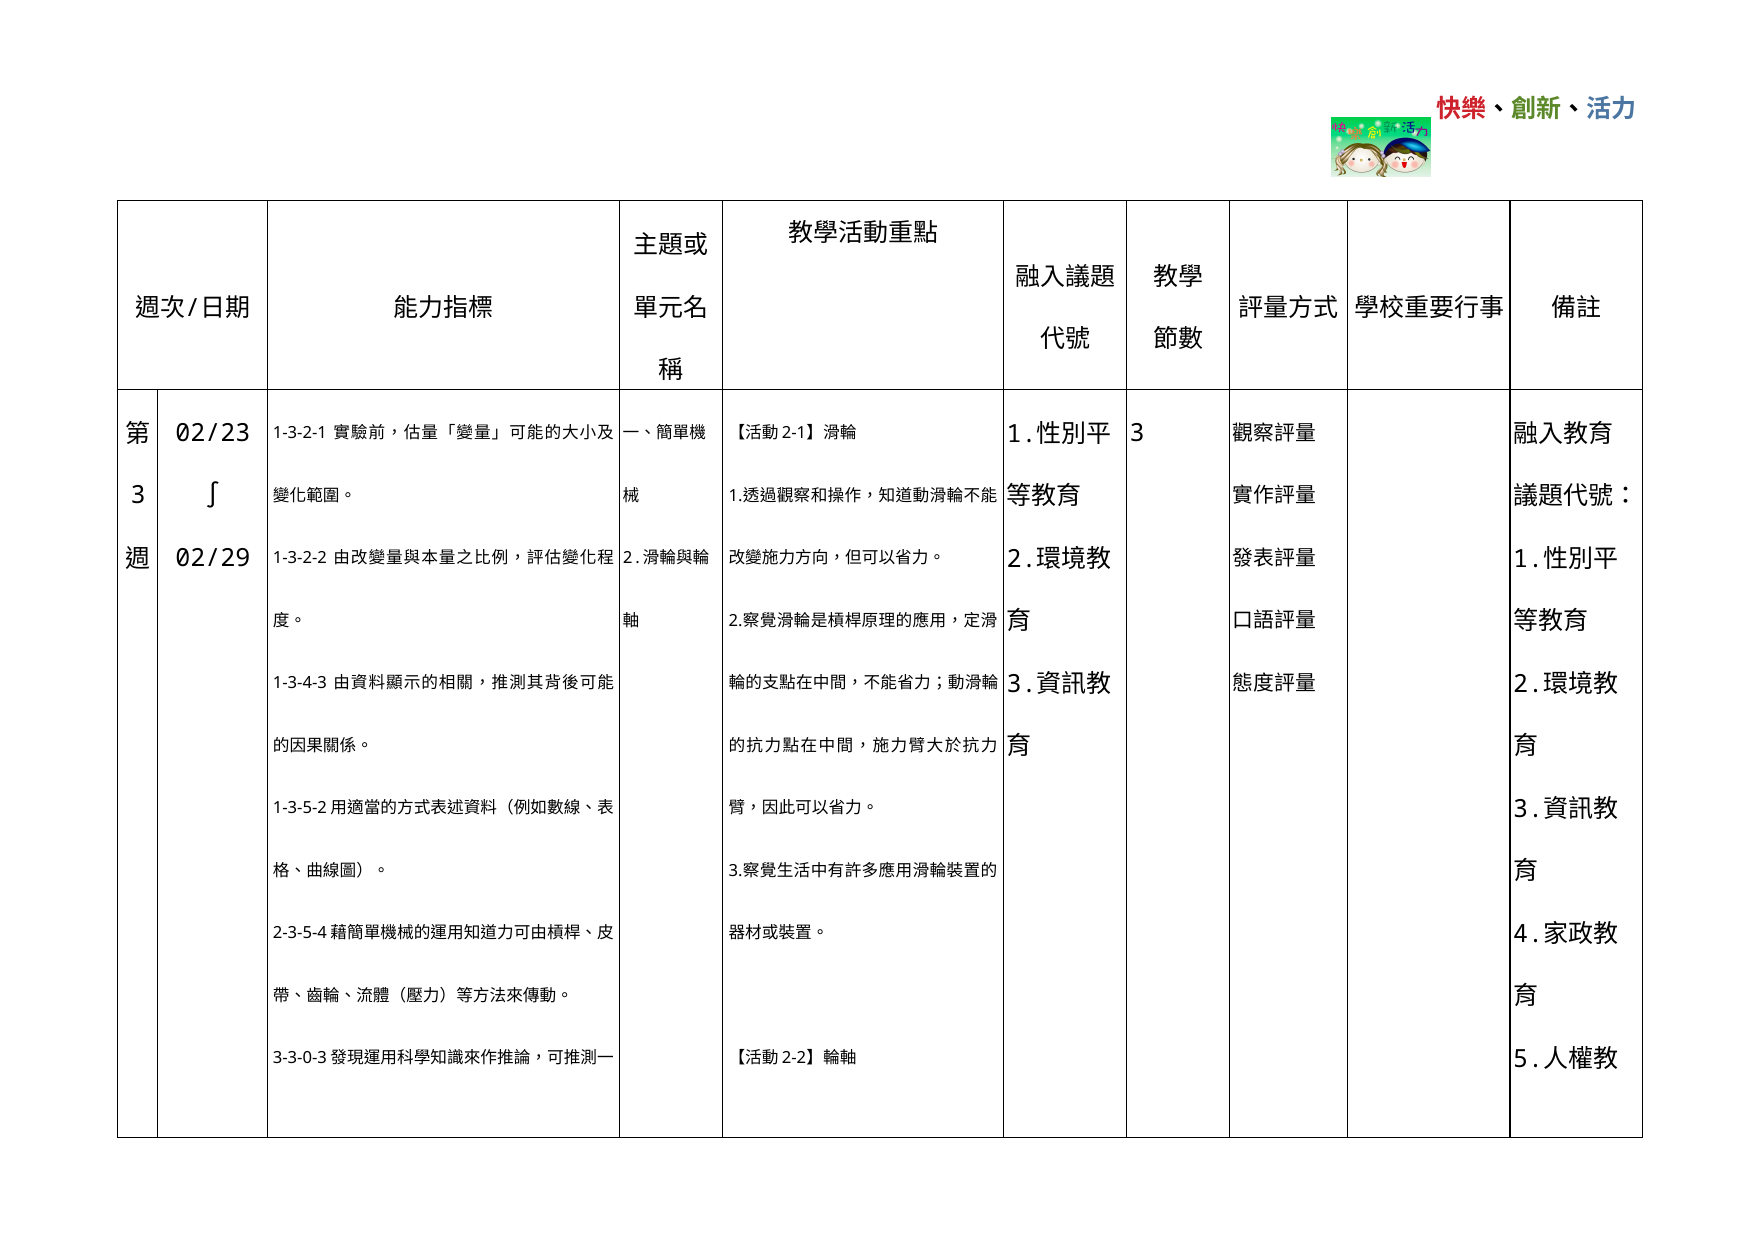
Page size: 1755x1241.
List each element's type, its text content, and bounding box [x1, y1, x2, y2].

table_header 主題或 單元名稱 [620, 201, 722, 389]
table_cell 3 [1127, 390, 1229, 1137]
table_header 學校重要行事 [1348, 201, 1509, 389]
table_cell 【活動2-1】滑輪 1.透過觀察和操作，知道動滑輪不能改變施力方向，但可以省力。 2.察覺滑輪是槓桿原理的應用，定滑輪的支點在中間，不能省力；動滑輪的抗力點在中間，施力臂大於抗力臂，因此可以省力。 3.察覺生活中有許多應用滑輪裝置的器材或裝置。 【活動2-2】輪軸 [723, 390, 1003, 1137]
table_cell 一、簡單機械 2.滑輪與輪軸 [620, 390, 722, 1137]
table_cell 觀察評量 實作評量 發表評量 口語評量 態度評量 [1230, 390, 1347, 1137]
table_cell 融入教育 議題代號： 1.性別平等教育 2.環境教育 3.資訊教育 4.家政教育 5.人權教 [1511, 390, 1642, 1137]
table_cell [1348, 390, 1509, 1137]
table_cell 第 3 週 [118, 390, 157, 1137]
table_cell 1.性別平等教育 2.環境教育 3.資訊教育 [1004, 390, 1126, 1137]
table_header 週次/日期 [118, 201, 267, 389]
table_header 評量方式 [1230, 201, 1347, 389]
table_header 教學 節數 [1127, 201, 1229, 389]
table_header 融入議題 代號 [1004, 201, 1126, 389]
table_header 備註 [1511, 201, 1642, 389]
table_cell 02/23 ∫ 02/29 [158, 390, 267, 1137]
table_header 教學活動重點 [723, 201, 1003, 389]
table_cell 1-3-2-1 實驗前，估量「變量」可能的大小及變化範圍。 1-3-2-2 由改變量與本量之比例，評估變化程度。 1-3-4-3 由資料顯示的相關，推測其背後可能的因果關係。 1-3-5-2用適當的方式表述資料（例如數線、表格、曲線圖）。 2-3-5-4藉簡單機械的運用知道力可由槓桿、皮帶、齒輪、流體（壓力）等方法來傳動。 3-3-0-3發現運用科學知識來作推論，可推測一 [268, 390, 619, 1137]
table_header 能力指標 [268, 201, 619, 389]
